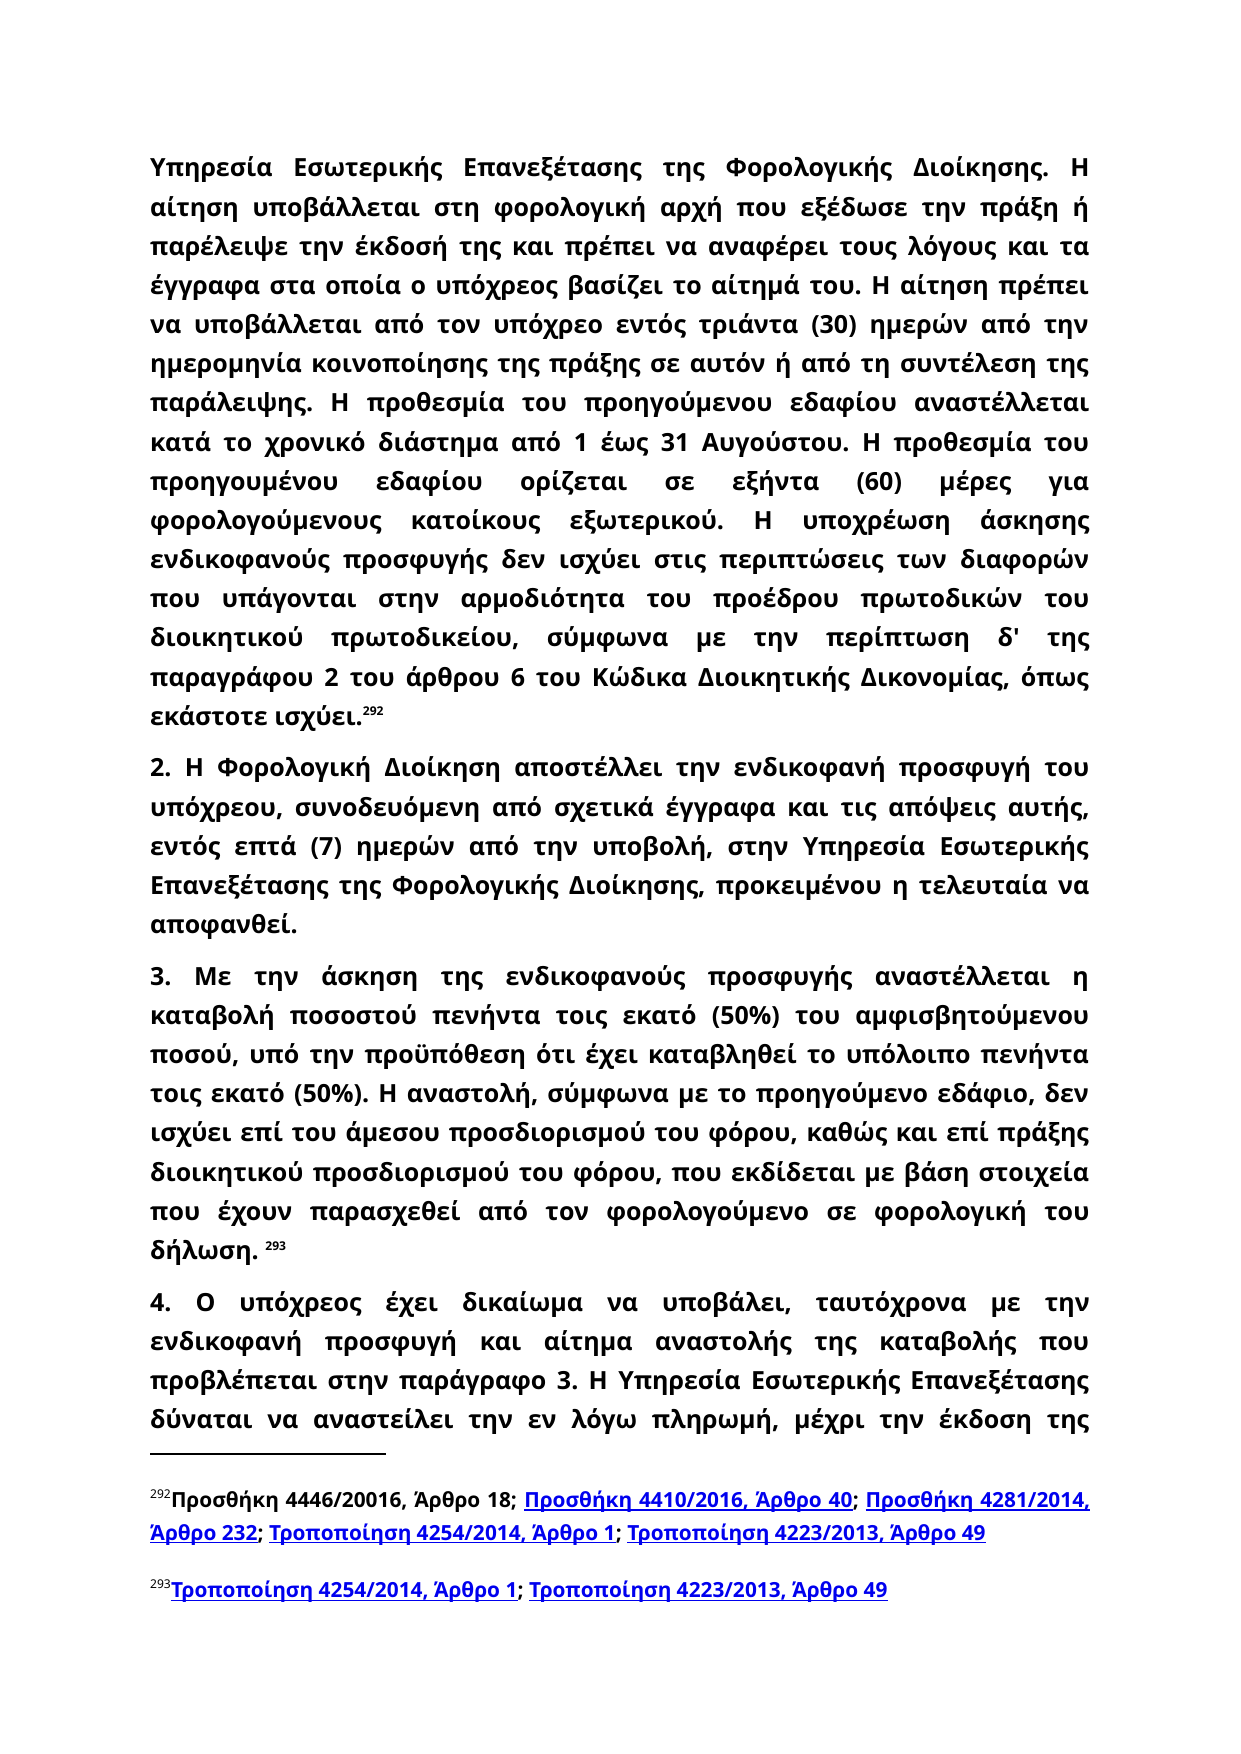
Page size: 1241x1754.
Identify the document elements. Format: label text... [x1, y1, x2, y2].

text Προσθήκη 4446/20016, Άρθρο 18; Προσθήκη 4410/2016, Άρθρο 40; Προσθήκη 4281/2014, Άρθρο 232; Τροποποίηση 4254/2014, Άρθρο 1; Τροποποίηση 4223/2013, Άρθρο 49 [150, 1485, 1090, 1546]
text 2. Η Φορολογική Διοίκηση αποστέλλει την ενδικοφανή προσφυγή του υπόχρεου, συνοδευόμενη από σχετικά έγγραφα και τις απόψεις αυτής, εντός επτά (7) ημερών από την υποβολή, στην Υπηρεσία Εσωτερικής Επανεξέτασης της Φορολογικής Διοίκησης, προκειμένου η τελευταία να αποφανθεί. [150, 750, 1090, 941]
text Υπηρεσία Εσωτερικής Επανεξέτασης της Φορολογικής Διοίκησης. Η αίτηση υποβάλλεται στη φορολογική αρχή που εξέδωσε την πράξη ή παρέλειψε την έκδοσή της και πρέπει να αναφέρει τους λόγους και τα έγγραφα στα οποία ο υπόχρεος βασίζει το αίτημά του. Η αίτηση πρέπει να υποβάλλεται από τον υπόχρεο εντός τριάντα (30) ημερών από την ημερομηνία κοινοποίησης της πράξης σε αυτόν ή από τη συντέλεση της παράλειψης. Η προθεσμία του προηγούμενου εδαφίου αναστέλλεται κατά το χρονικό διάστημα από 1 έως 31 Αυγούστου. Η προθεσμία του προηγουμένου εδαφίου ορίζεται σε εξήντα (60) μέρες για φορολογούμενους κατοίκους εξωτερικού. Η υποχρέωση άσκησης ενδικοφανούς προσφυγής δεν ισχύει στις περιπτώσεις των διαφορών που υπάγονται στην αρμοδιότητα του προέδρου πρωτοδικών του διοικητικού πρωτοδικείου, σύμφωνα με την περίπτωση δ' της παραγράφου 2 του άρθρου 6 του Κώδικα Διοικητικής Δικονομίας, όπως εκάστοτε ισχύει. [150, 150, 1090, 732]
text Τροποποίηση 4254/2014, Άρθρο 1; Τροποποίηση 4223/2013, Άρθρο 49 [150, 1576, 1090, 1604]
text 4. Ο υπόχρεος έχει δικαίωμα να υποβάλει, ταυτόχρονα με την ενδικοφανή προσφυγή και αίτημα αναστολής της καταβολής που προβλέπεται στην παράγραφο 3. Η Υπηρεσία Εσωτερικής Επανεξέτασης δύναται να αναστείλει την εν λόγω πληρωμή, μέχρι την έκδοση της [150, 1284, 1090, 1436]
text 3. Με την άσκηση της ενδικοφανούς προσφυγής αναστέλλεται η καταβολή ποσοστού πενήντα τοις εκατό (50%) του αμφισβητούμενου ποσού, υπό την προϋπόθεση ότι έχει καταβληθεί το υπόλοιπο πενήντα τοις εκατό (50%). Η αναστολή, σύμφωνα με το προηγούμενο εδάφιο, δεν ισχύει επί του άμεσου προσδιορισμού του φόρου, καθώς και επί πράξης διοικητικού προσδιορισμού του φόρου, που εκδίδεται με βάση στοιχεία που έχουν παρασχεθεί από τον φορολογούμενο σε φορολογική του δήλωση. [150, 958, 1090, 1267]
